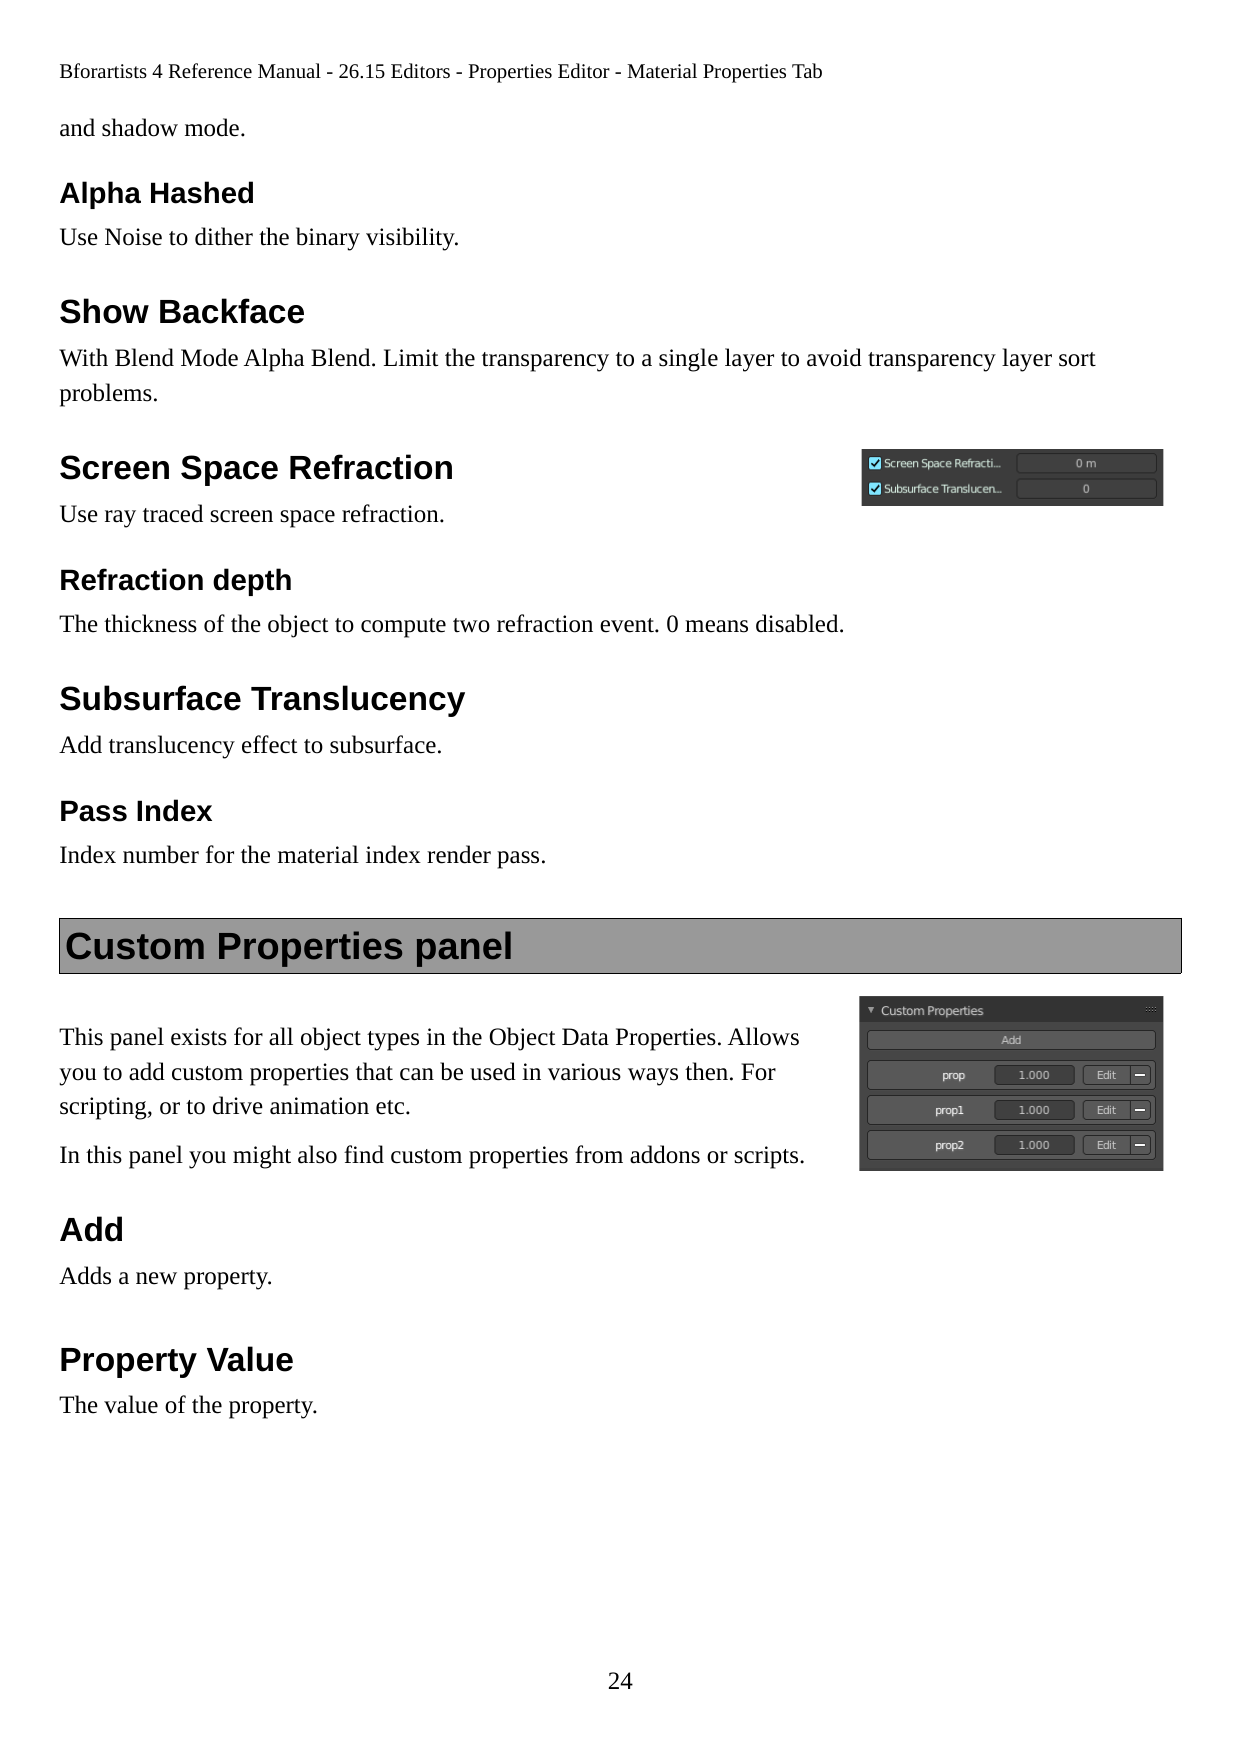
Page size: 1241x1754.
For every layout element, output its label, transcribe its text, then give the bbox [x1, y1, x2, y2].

text and shadow mode. [59, 113, 1181, 141]
subtitle Pass Index [59, 794, 1181, 827]
text Use Noise to dither the binary visibility. [59, 222, 1181, 251]
text The thickness of the object to compute two refraction event. 0 means disabled. [59, 609, 1181, 638]
subtitle Subsurface Translucency [59, 679, 1181, 717]
text With Blend Mode Alpha Blend. Limit the transparency to a single layer to avoid transparency layer sort problems. [59, 343, 1181, 407]
text This panel exists for all object types in the Object Data Properties. Allows you to add custom properties that can be used in various ways then. For scripting, or to drive animation etc. [59, 1022, 859, 1120]
subtitle Screen Space Refraction [59, 448, 1181, 487]
subtitle Property Value [59, 1339, 1181, 1378]
picture [859, 996, 1164, 1171]
subtitle Show Backface [59, 292, 1181, 331]
subtitle Add [59, 1210, 1181, 1249]
text Add translucency effect to subsurface. [59, 730, 1181, 759]
picture [861, 449, 1164, 506]
text Index number for the material index render pass. [59, 840, 1181, 869]
text The value of the property. [59, 1391, 1181, 1419]
table_header Custom Properties panel [60, 919, 1181, 973]
text Use ray traced screen space refraction. [59, 499, 1181, 528]
subtitle Refraction depth [59, 563, 1181, 596]
text In this panel you might also find custom properties from addons or scripts. [59, 1140, 859, 1169]
text Adds a new property. [59, 1261, 1181, 1290]
subtitle Alpha Hashed [59, 176, 1181, 210]
